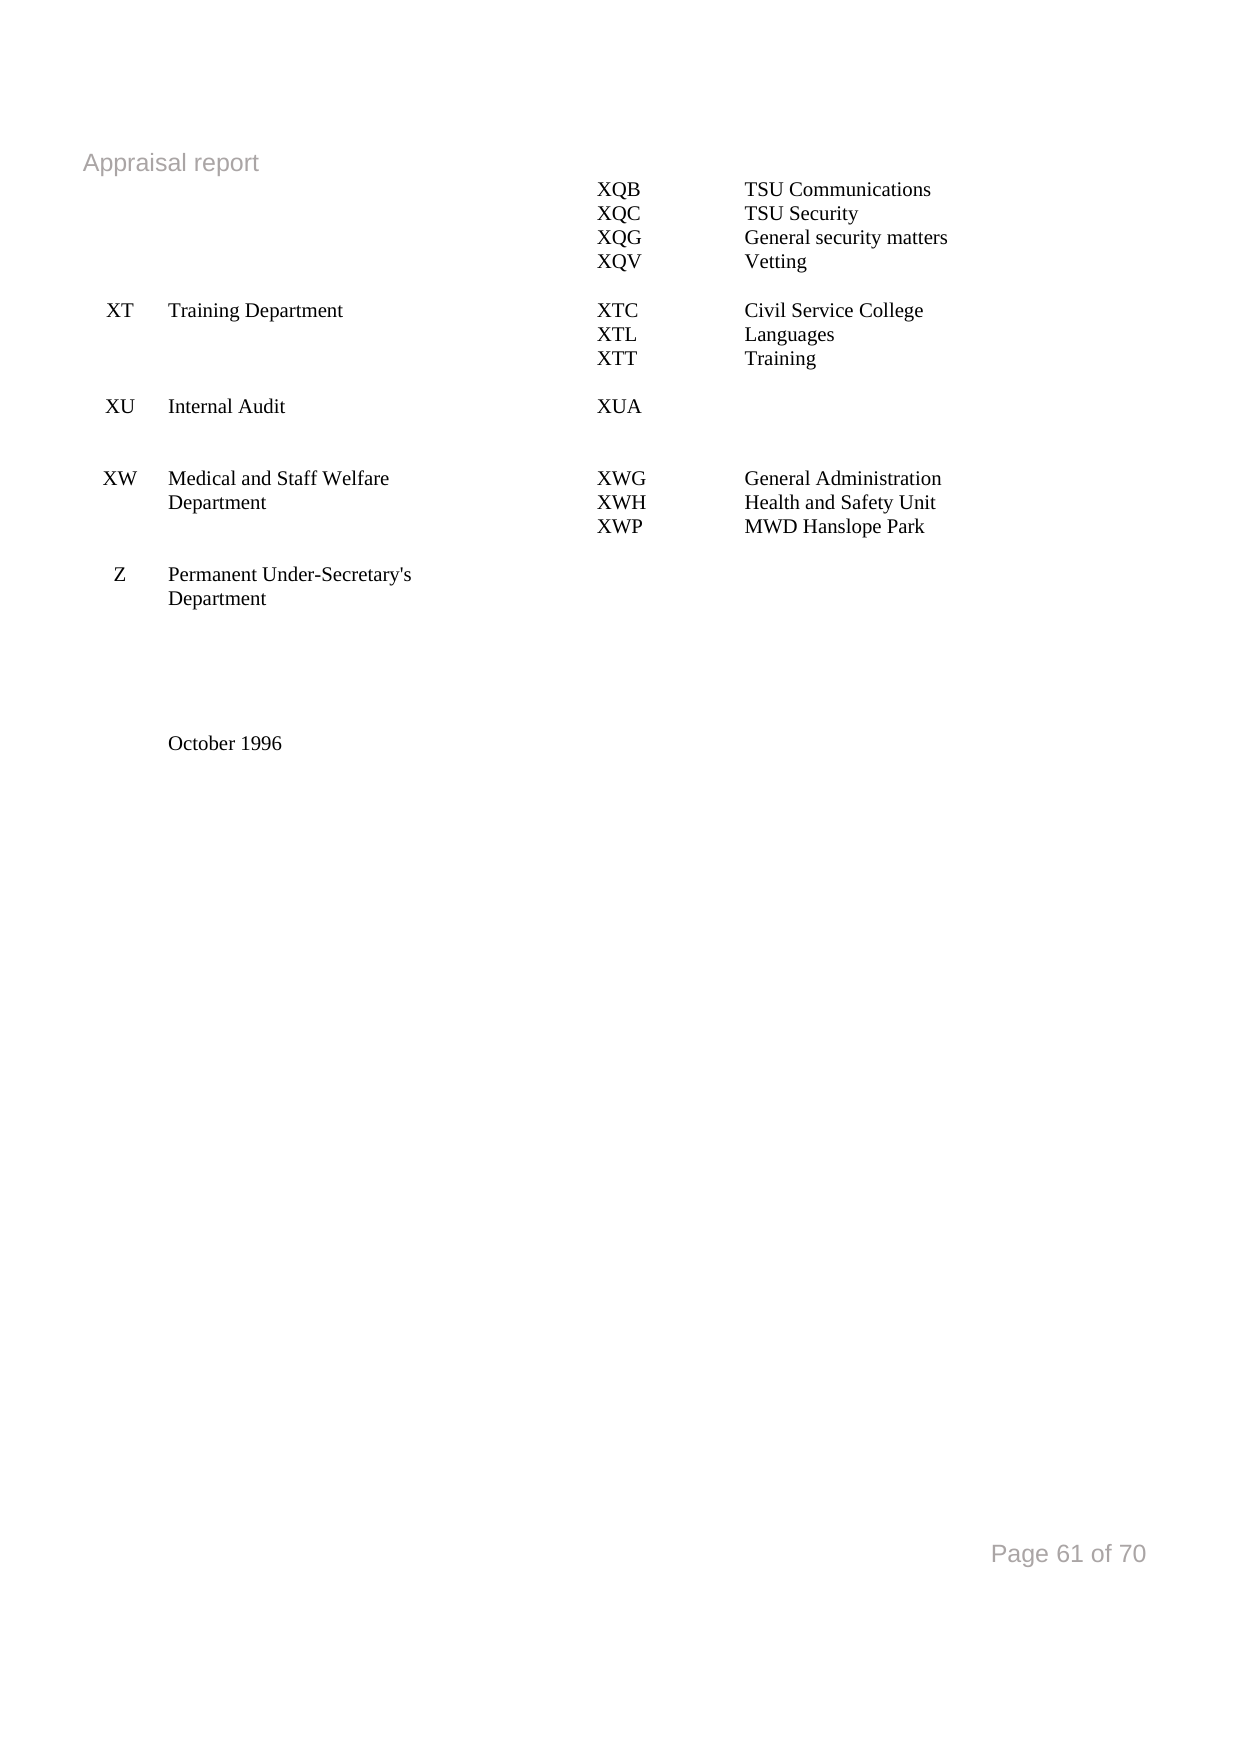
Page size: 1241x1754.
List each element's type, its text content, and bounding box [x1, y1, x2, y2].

table_cell XU [83, 394, 157, 418]
table_cell TSU Communications [733, 177, 1205, 201]
table_cell [83, 659, 157, 682]
table_cell [496, 610, 585, 634]
table_cell [585, 707, 733, 731]
table_cell [733, 442, 1205, 466]
table_cell Languages [733, 322, 1205, 346]
table_cell [496, 466, 585, 490]
table_cell Civil Service College [733, 298, 1205, 322]
table_cell [496, 683, 585, 707]
table_cell [83, 346, 157, 370]
table_cell [733, 683, 1205, 707]
table_cell [157, 418, 496, 442]
table_cell [733, 370, 1205, 394]
table_cell [585, 659, 733, 682]
table_cell [83, 634, 157, 658]
table_cell [496, 177, 585, 201]
table_cell XWP [585, 514, 733, 538]
table_cell [496, 659, 585, 682]
table_cell [496, 322, 585, 346]
table_cell [496, 586, 585, 610]
table_cell [733, 586, 1205, 610]
table_cell [496, 298, 585, 322]
table_cell [157, 707, 496, 731]
table_cell Health and Safety Unit [733, 490, 1205, 514]
table_cell [157, 322, 496, 346]
table_cell [83, 683, 157, 707]
table_cell XUA [585, 394, 733, 418]
table_cell Permanent Under-Secretary's [157, 562, 496, 586]
table_cell [585, 442, 733, 466]
table_cell [157, 442, 496, 466]
table_cell [496, 442, 585, 466]
table_cell [496, 634, 585, 658]
table_cell [157, 634, 496, 658]
table_cell [733, 418, 1205, 442]
table_cell [83, 490, 157, 514]
table_cell [496, 490, 585, 514]
table_cell [496, 394, 585, 418]
table_cell [157, 177, 496, 201]
table_cell [496, 201, 585, 225]
table_cell XTL [585, 322, 733, 346]
table_cell [585, 683, 733, 707]
table_cell XQV [585, 249, 733, 273]
table_cell [83, 707, 157, 731]
table_cell [83, 418, 157, 442]
table_cell [496, 225, 585, 249]
table_cell [733, 634, 1205, 658]
table_cell [496, 755, 585, 779]
table_cell [83, 731, 157, 755]
table_cell Medical and Staff Welfare [157, 466, 496, 490]
table_cell XTC [585, 298, 733, 322]
table_cell [585, 731, 733, 755]
table_cell [496, 538, 585, 562]
table_cell Department [157, 586, 496, 610]
table_cell October 1996 [157, 731, 496, 755]
table_cell [496, 346, 585, 370]
table_cell Z [83, 562, 157, 586]
table_cell [83, 514, 157, 538]
table_cell [585, 586, 733, 610]
table_cell [585, 538, 733, 562]
table_cell [496, 249, 585, 273]
table_cell [83, 755, 157, 779]
table_cell [496, 418, 585, 442]
table_cell [83, 370, 157, 394]
table_cell [157, 201, 496, 225]
table_cell [157, 659, 496, 682]
table_cell [496, 514, 585, 538]
table_cell [733, 755, 1205, 779]
table_cell [157, 274, 496, 297]
table_cell [157, 683, 496, 707]
table_cell [496, 370, 585, 394]
table_cell TSU Security [733, 201, 1205, 225]
table_cell General Administration [733, 466, 1205, 490]
table_cell Internal Audit [157, 394, 496, 418]
table_cell XWG [585, 466, 733, 490]
table_cell MWD Hanslope Park [733, 514, 1205, 538]
table_cell [733, 610, 1205, 634]
table_cell Vetting [733, 249, 1205, 273]
table_cell XQC [585, 201, 733, 225]
table_cell XWH [585, 490, 733, 514]
table_cell [157, 538, 496, 562]
table_cell [496, 274, 585, 297]
table_cell [733, 659, 1205, 682]
table_cell [83, 322, 157, 346]
table_cell [83, 274, 157, 297]
table_cell [83, 610, 157, 634]
table_cell XQG [585, 225, 733, 249]
table_cell [157, 370, 496, 394]
table_cell [496, 562, 585, 586]
table_cell [83, 249, 157, 273]
table_cell Department [157, 490, 496, 514]
table_cell Training [733, 346, 1205, 370]
table_cell [496, 707, 585, 731]
table_cell [83, 225, 157, 249]
table_cell XQB [585, 177, 733, 201]
table_cell XW [83, 466, 157, 490]
table_cell [733, 707, 1205, 731]
table_cell [733, 731, 1205, 755]
table_cell [83, 177, 157, 201]
table_cell [733, 562, 1205, 586]
table_cell [157, 755, 496, 779]
table_cell [83, 201, 157, 225]
table_cell [157, 225, 496, 249]
table_cell [157, 514, 496, 538]
table_cell [585, 562, 733, 586]
table_cell [733, 538, 1205, 562]
table_cell [496, 731, 585, 755]
table_cell [585, 274, 733, 297]
table_cell [157, 610, 496, 634]
table_cell [83, 442, 157, 466]
table_cell [157, 249, 496, 273]
table_cell [585, 610, 733, 634]
table_cell [83, 586, 157, 610]
table_cell [585, 755, 733, 779]
table_cell General security matters [733, 225, 1205, 249]
table_cell [157, 346, 496, 370]
table_cell XTT [585, 346, 733, 370]
table_cell [733, 274, 1205, 297]
table_cell [585, 634, 733, 658]
table_cell Training Department [157, 298, 496, 322]
table_cell [585, 418, 733, 442]
table_cell XT [83, 298, 157, 322]
table_cell [733, 394, 1205, 418]
table_cell [585, 370, 733, 394]
table_cell [83, 538, 157, 562]
